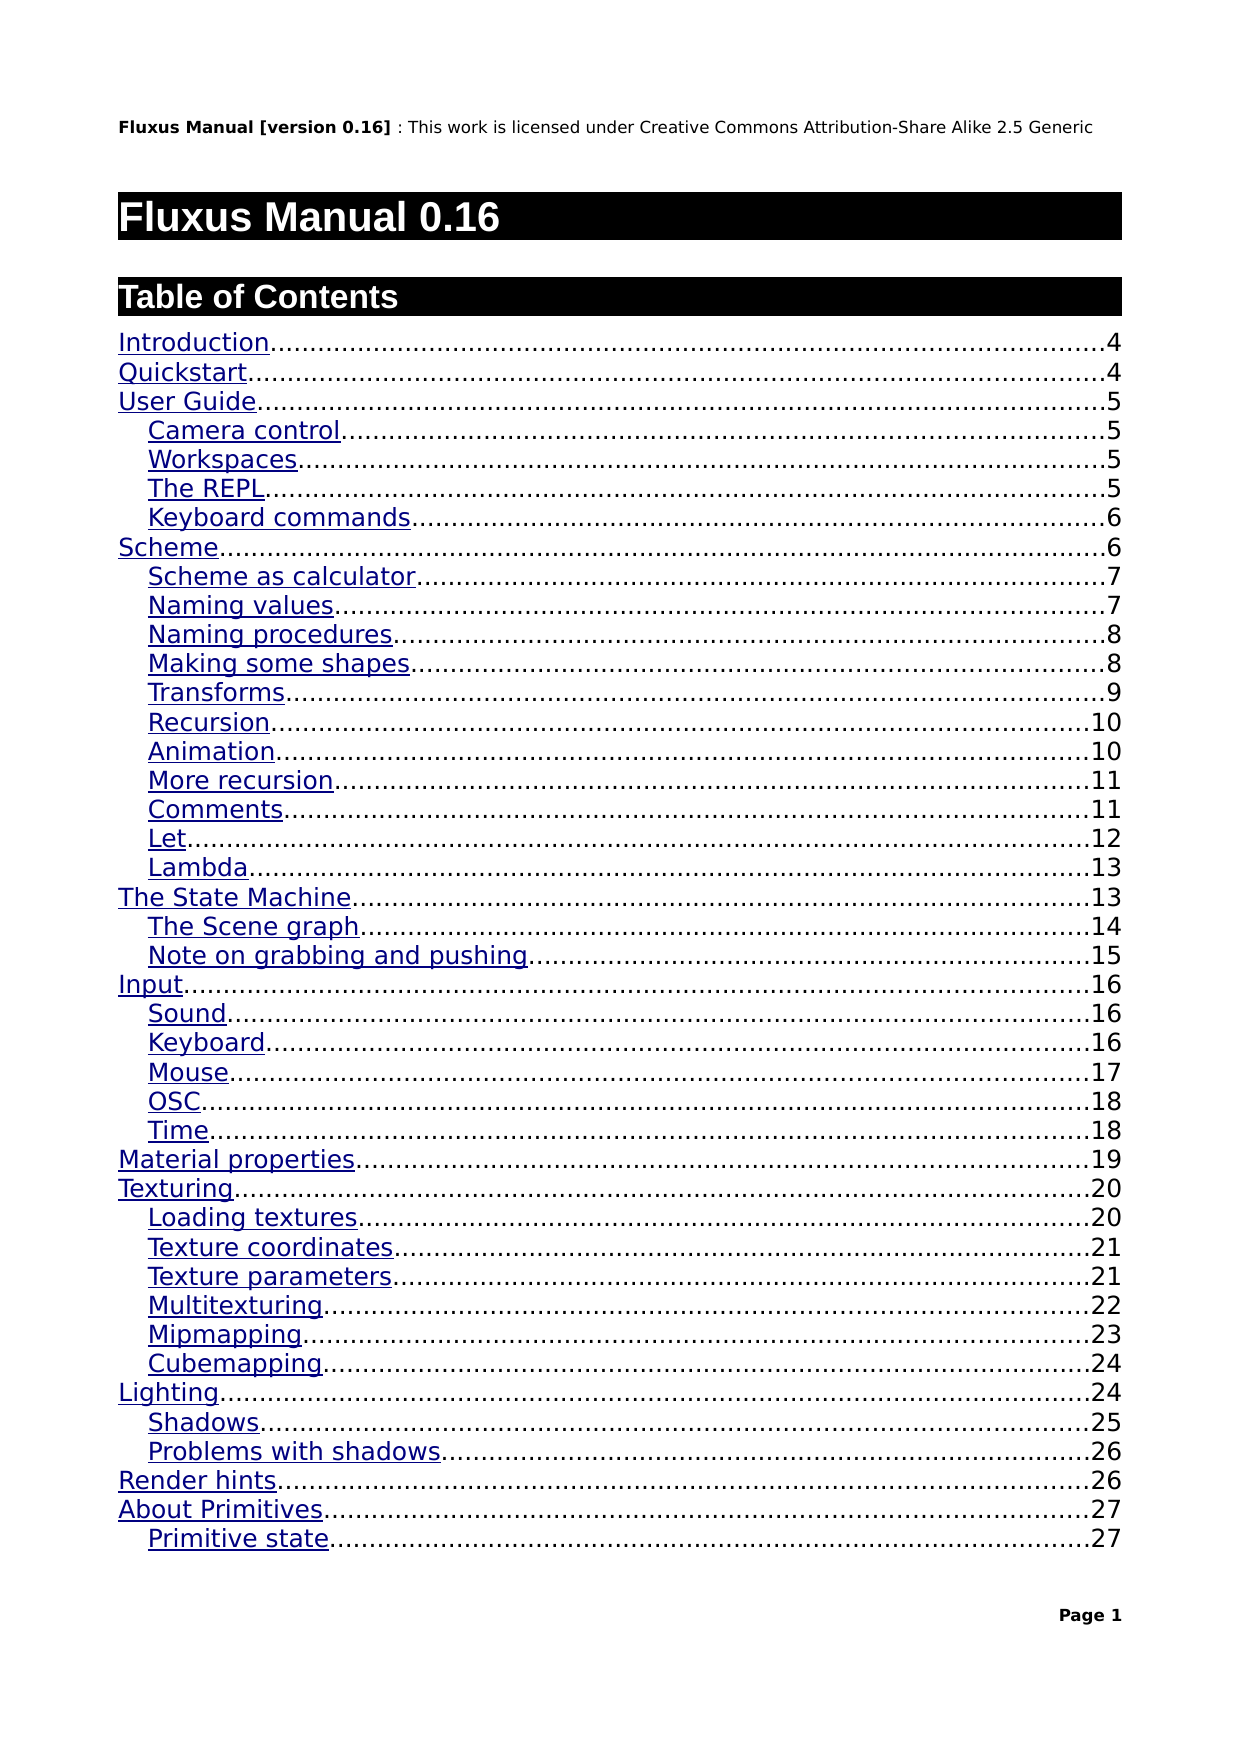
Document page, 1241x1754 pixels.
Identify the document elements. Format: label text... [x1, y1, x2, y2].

text Texturing 20 [118, 1174, 1122, 1203]
subtitle Table of Contents [118, 277, 1122, 316]
text Introduction 4 [118, 328, 1122, 358]
text Lighting 24 [118, 1378, 1122, 1408]
text Keyboard commands 6 [148, 503, 1122, 533]
text Input 16 [118, 970, 1122, 999]
text Making some shapes 8 [148, 649, 1122, 678]
text Recursion 10 [148, 708, 1122, 737]
text Note on grabbing and pushing 15 [148, 941, 1122, 970]
text Shadows 25 [148, 1408, 1122, 1437]
text Lambda 13 [148, 853, 1122, 883]
text Scheme as calculator 7 [148, 562, 1122, 591]
text Scheme 6 [118, 533, 1122, 562]
text About Primitives 27 [118, 1495, 1122, 1524]
text Naming values 7 [148, 591, 1122, 620]
text Time 18 [148, 1116, 1122, 1145]
text Naming procedures 8 [148, 620, 1122, 649]
text The REPL 5 [148, 474, 1122, 503]
text Camera control 5 [148, 416, 1122, 445]
text Primitive state 27 [148, 1524, 1122, 1553]
text Problems with shadows 26 [148, 1437, 1122, 1466]
text Let 12 [148, 824, 1122, 853]
text Mouse 17 [148, 1058, 1122, 1087]
text Render hints 26 [118, 1466, 1122, 1495]
text Keyboard 16 [148, 1028, 1122, 1058]
text Texture coordinates 21 [148, 1233, 1122, 1262]
text Multitexturing 22 [148, 1291, 1122, 1320]
text Quickstart 4 [118, 358, 1122, 387]
text Material properties 19 [118, 1145, 1122, 1174]
text Loading textures 20 [148, 1203, 1122, 1233]
text The Scene graph 14 [148, 912, 1122, 941]
text Texture parameters 21 [148, 1262, 1122, 1291]
text More recursion 11 [148, 766, 1122, 795]
text Transforms 9 [148, 678, 1122, 708]
text The State Machine 13 [118, 883, 1122, 912]
subtitle Fluxus Manual 0.16 [118, 192, 1122, 240]
text Animation 10 [148, 737, 1122, 766]
text Cubemapping 24 [148, 1349, 1122, 1378]
text OSC 18 [148, 1087, 1122, 1116]
text Mipmapping 23 [148, 1320, 1122, 1349]
text User Guide 5 [118, 387, 1122, 416]
text Sound 16 [148, 999, 1122, 1028]
text Workspaces 5 [148, 445, 1122, 474]
text Comments 11 [148, 795, 1122, 824]
